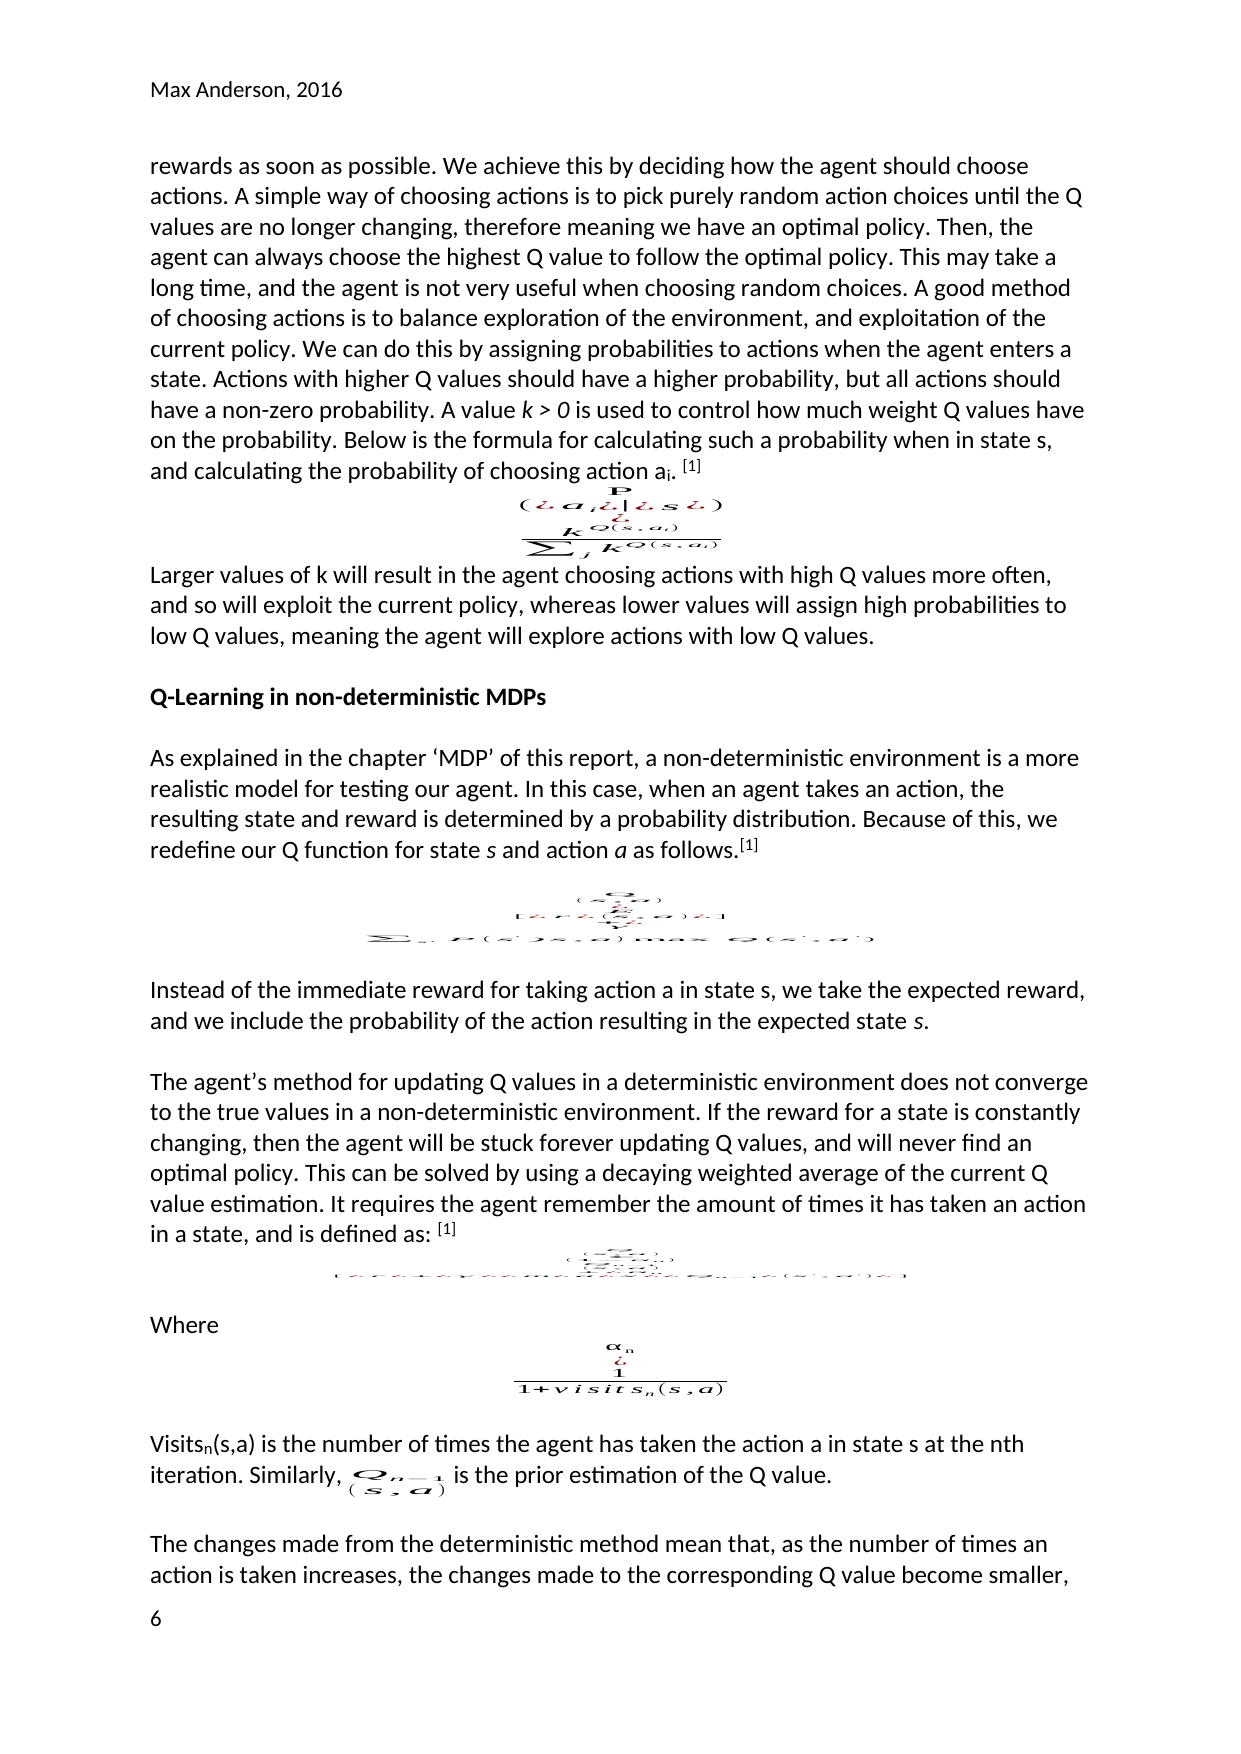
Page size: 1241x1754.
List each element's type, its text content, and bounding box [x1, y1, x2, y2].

text rewards as soon as possible. We achieve this by deciding how the agent should choose actions. A simple way of choosing actions is to pick purely random action choices until the Q values are no longer changing, therefore meaning we have an optimal policy. Then, the agent can always choose the highest Q value to follow the optimal policy. This may take a long time, and the agent is not very useful when choosing random choices. A good method of choosing actions is to balance exploration of the environment, and exploitation of the current policy. We can do this by assigning probabilities to actions when the agent enters a state. Actions with higher Q values should have a higher probability, but all actions should have a non-zero probability. A value k > 0 is used to control how much weight Q values have on the probability. Below is the formula for calculating such a probability when in state s, and calculating the probability of choosing action ai. [1] [150, 150, 1090, 486]
text As explained in the chapter ‘MDP’ of this report, a non-deterministic environment is a more realistic model for testing our agent. In this case, when an agent takes an action, the resulting state and reward is determined by a probability distribution. Because of this, we redefine our Q function for state s and action a as follows.[1] [150, 742, 1090, 864]
text Q-Learning in non-deterministic MDPs [150, 681, 1090, 712]
text The changes made from the deterministic method mean that, as the number of times an action is taken increases, the changes made to the corresponding Q value become smaller, [150, 1528, 1090, 1589]
text Instead of the immediate reward for taking action a in state s, we take the expected reward, and we include the probability of the action resulting in the expected state s. [150, 974, 1090, 1036]
text Larger values of k will result in the agent choosing actions with high Q values more often, and so will exploit the current policy, whereas lower values will assign high probabilities to low Q values, meaning the agent will explore actions with low Q values. [150, 559, 1090, 651]
text The agent’s method for updating Q values in a deterministic environment does not converge to the true values in a non-deterministic environment. If the reward for a state is constantly changing, then the agent will be stuck forever updating Q values, and will never find an optimal policy. This can be solved by using a decaying weighted average of the current Q value estimation. It requires the agent remember the amount of times it has taken an action in a state, and is defined as: [1] [150, 1066, 1090, 1249]
text Visitsn(s,a) is the number of times the agent has taken the action a in state s at the nth iteration. Similarly, is the prior estimation of the Q value. [150, 1428, 1090, 1498]
text Where [150, 1309, 1090, 1340]
